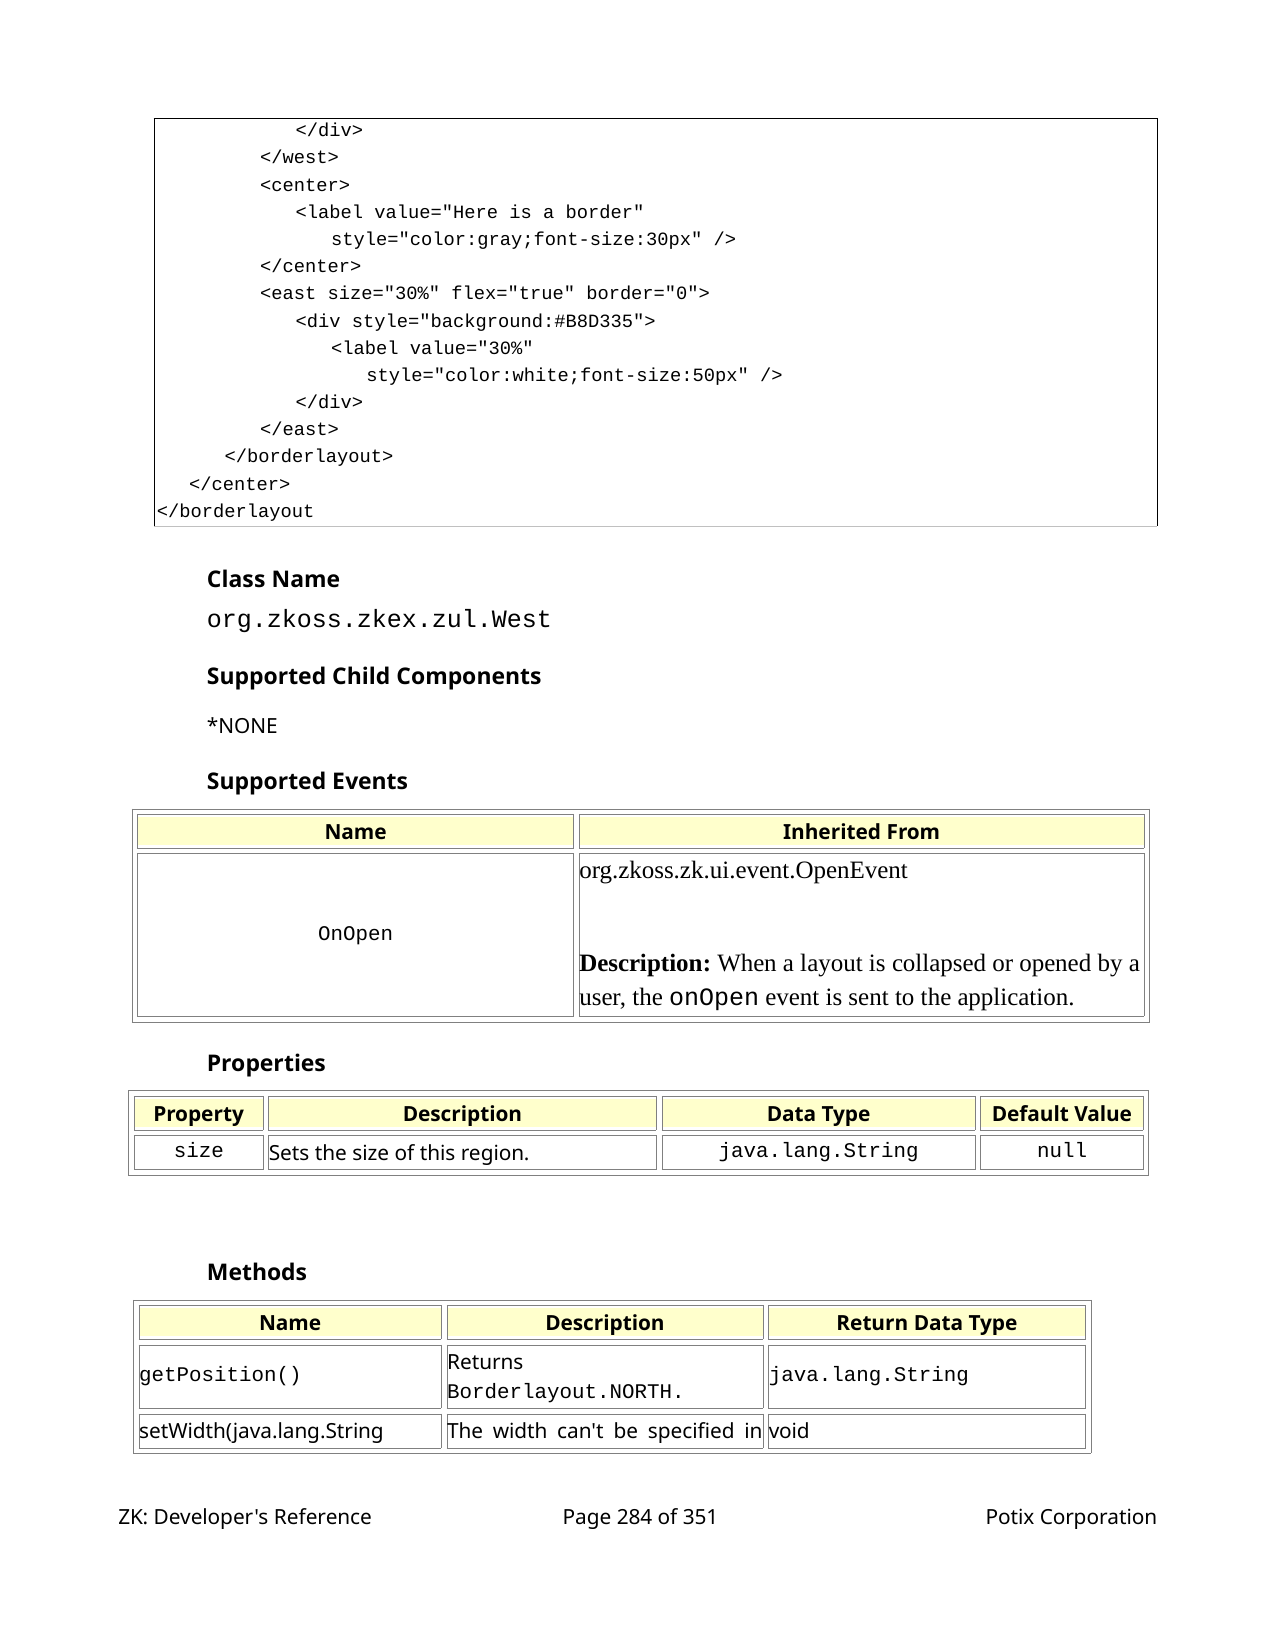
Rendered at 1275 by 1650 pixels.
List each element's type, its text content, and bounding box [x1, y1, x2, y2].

table_cell Returns Borderlayout.NORTH. [444, 1339, 766, 1408]
table_cell OnOpen [134, 848, 576, 1016]
subtitle Properties [207, 1047, 1157, 1078]
table_cell null [978, 1130, 1146, 1169]
table_header Name [134, 810, 576, 848]
text </div> [155, 119, 1157, 142]
text style="color:white;font-size:50px" /> [155, 363, 1157, 387]
text <center> [155, 172, 1157, 197]
table_cell Sets the size of this region. [266, 1130, 659, 1169]
text <label value="Here is a border" [155, 200, 1157, 224]
table_cell size [131, 1130, 266, 1169]
text </west> [155, 145, 1157, 169]
table_header Name [136, 1301, 444, 1339]
text </borderlayout> [155, 444, 1157, 469]
table_cell The width can't be specified in [444, 1408, 766, 1447]
text </center> [155, 472, 1157, 496]
text </center> [155, 254, 1157, 278]
text <east size="30%" flex="true" border="0"> [155, 281, 1157, 306]
text org.zkoss.zkex.zul.West [207, 606, 1157, 634]
table_cell org.zkoss.zk.ui.event.OpenEvent Description: When a layout is collapsed or opened by a user, the onOpen event is sent to the application. [576, 848, 1147, 1016]
text <div style="background:#B8D335"> [155, 308, 1157, 333]
text </borderlayout [155, 499, 1157, 526]
subtitle Methods [207, 1256, 1157, 1287]
table_header Property [131, 1091, 266, 1130]
text style="color:gray;font-size:30px" /> [155, 227, 1157, 251]
table_cell void [766, 1408, 1088, 1447]
text *NONE [207, 711, 1157, 740]
subtitle Class Name [207, 563, 1157, 594]
table_header Inherited From [576, 810, 1147, 848]
table_cell java.lang.String [766, 1339, 1088, 1408]
table_header Data Type [659, 1091, 978, 1130]
text </div> [155, 390, 1157, 414]
table_header Description [444, 1301, 766, 1339]
table_header Default Value [978, 1091, 1146, 1130]
subtitle Supported Events [207, 765, 1157, 796]
text <label value="30%" [155, 336, 1157, 360]
table_header Description [266, 1091, 659, 1130]
text </east> [155, 417, 1157, 441]
table_header Return Data Type [766, 1301, 1088, 1339]
table_cell setWidth(java.lang.String [136, 1408, 444, 1447]
table_cell getPosition() [136, 1339, 444, 1408]
subtitle Supported Child Components [207, 659, 1157, 691]
table_cell java.lang.String [659, 1130, 978, 1169]
